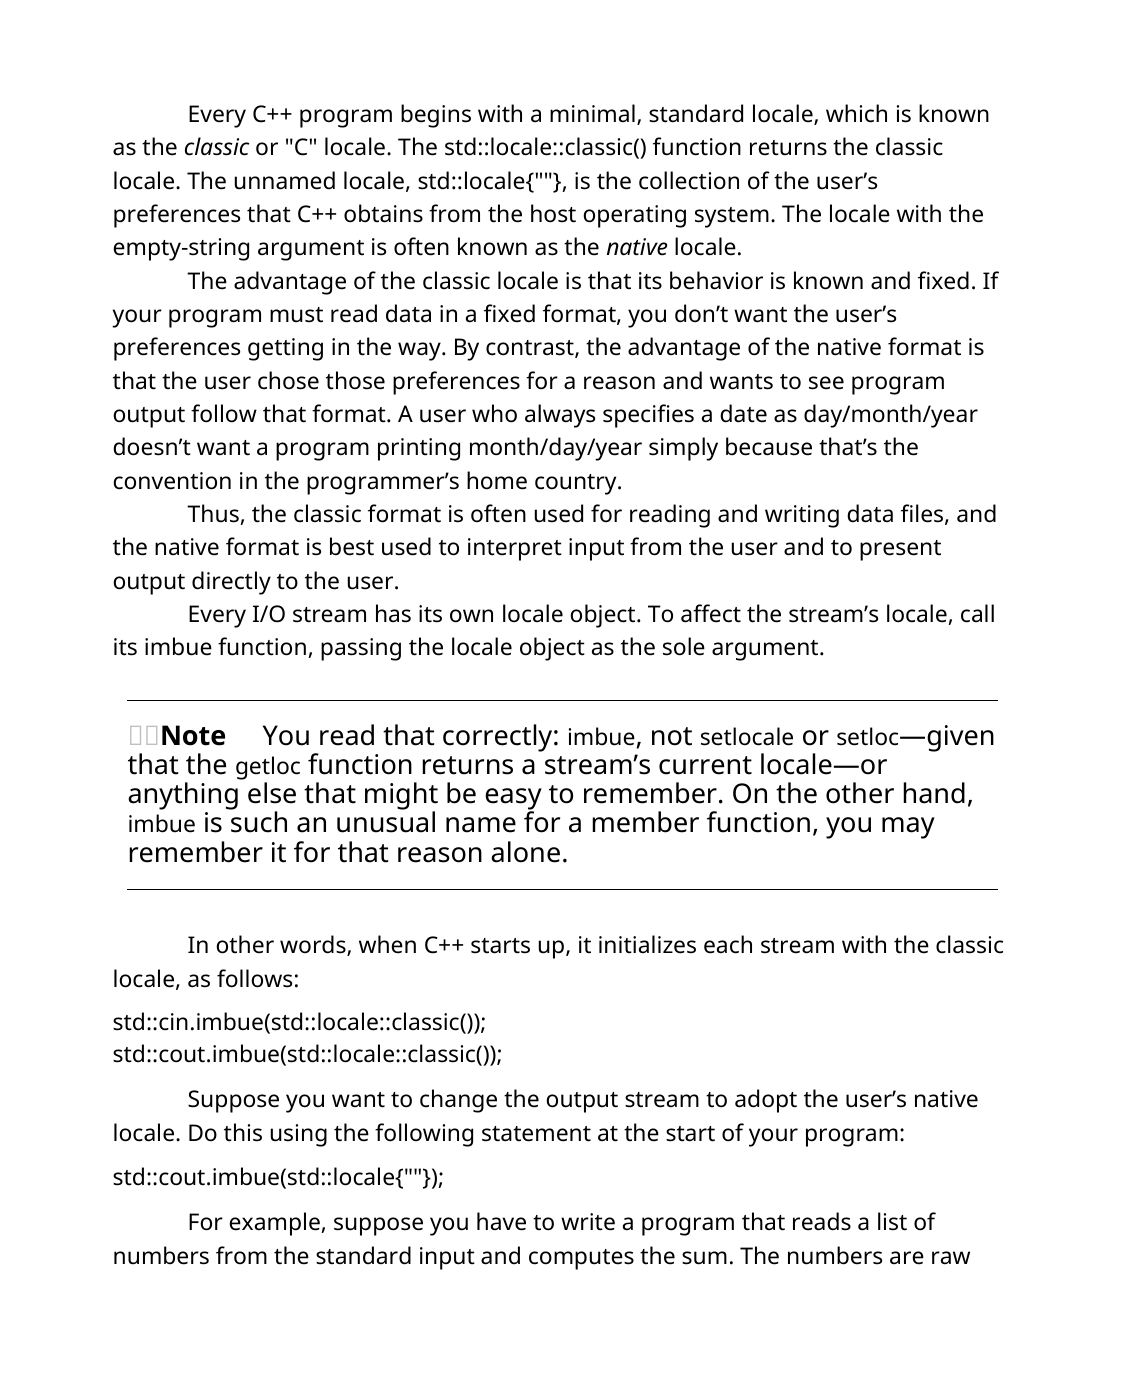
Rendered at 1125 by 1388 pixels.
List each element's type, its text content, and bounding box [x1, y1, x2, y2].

text std::cout.imbue(std::locale::classic()); [112, 1038, 1012, 1069]
text std::cout.imbue(std::locale{""}); [112, 1161, 1012, 1192]
text Every C++ program begins with a minimal, standard locale, which is known as the classic or "C" locale. The std::locale::classic() function returns the classic locale. The unnamed locale, std::locale{""}, is the collection of the user’s preferences that C++ obtains from the host operating system. The locale with the empty-string argument is often known as the native locale. [112, 96, 1012, 263]
text Suppose you want to change the output stream to adopt the user’s native locale. Do this using the following statement at the start of your program: [112, 1081, 1012, 1148]
text Every I/O stream has its own locale object. To affect the stream’s locale, call its imbue function, passing the locale object as the sole argument. [112, 596, 1012, 663]
text The advantage of the classic locale is that its behavior is known and fixed. If your program must read data in a fixed format, you don’t want the user’s preferences getting in the way. By contrast, the advantage of the native format is that the user chose those preferences for a reason and wants to see program output follow that format. A user who always specifies a date as day/month/year doesn’t want a program printing month/day/year simply because that’s the convention in the programmer’s home country. [112, 263, 1012, 496]
text std::cin.imbue(std::locale::classic()); [112, 1006, 1012, 1038]
text Note You read that correctly: imbue, not setlocale or setloc—given that the getloc function returns a stream’s current locale—or anything else that might be easy to remember. On the other hand, imbue is such an unusual name for a member function, you may remember it for that reason alone. [127, 701, 998, 889]
text In other words, when C++ starts up, it initializes each stream with the classic locale, as follows: [112, 927, 1012, 994]
text Thus, the classic format is often used for reading and writing data files, and the native format is best used to interpret input from the user and to present output directly to the user. [112, 496, 1012, 596]
text For example, suppose you have to write a program that reads a list of numbers from the standard input and computes the sum. The numbers are raw [112, 1204, 1012, 1271]
